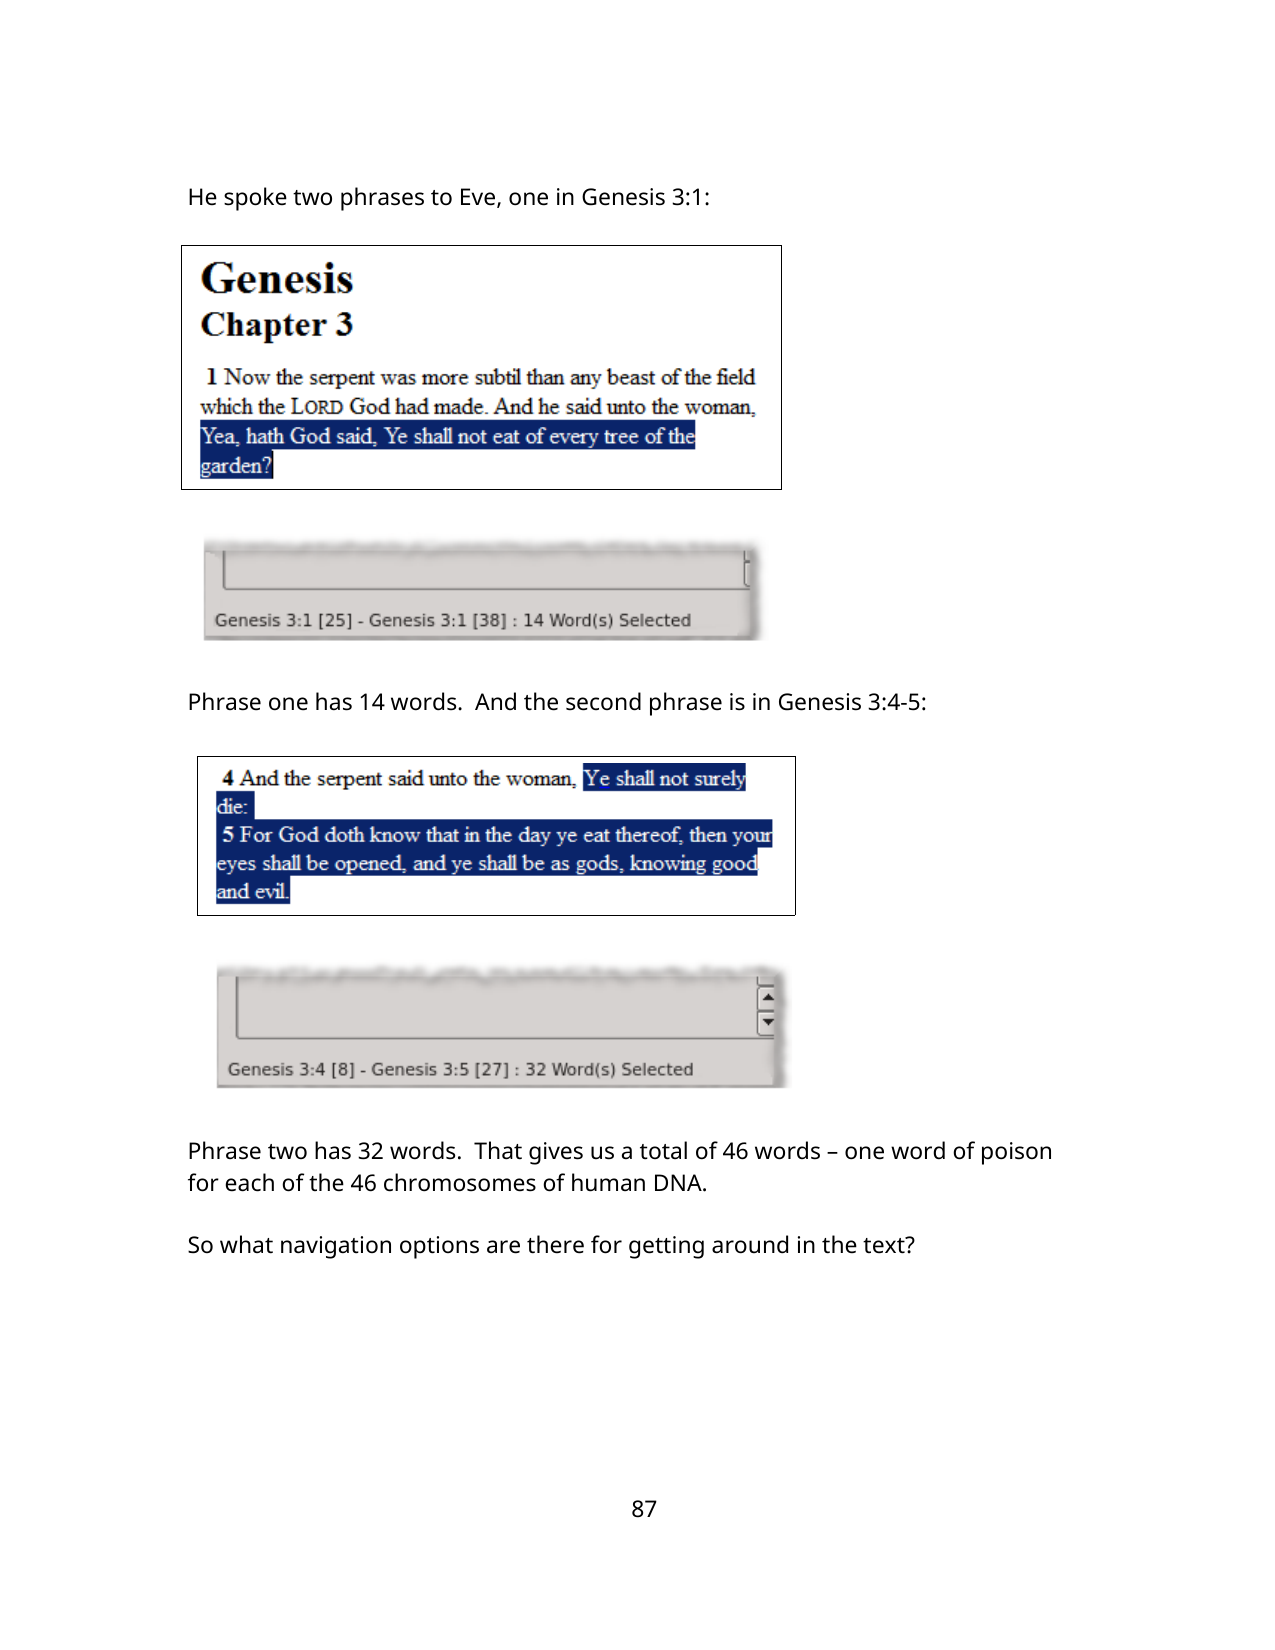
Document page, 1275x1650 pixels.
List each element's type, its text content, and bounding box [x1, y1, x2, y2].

text So what navigation options are there for getting around in the text? [187, 1229, 1087, 1260]
picture [200, 958, 793, 1104]
picture [187, 532, 769, 655]
picture [212, 763, 780, 907]
text He spoke two phrases to Eve, one in Genesis 3:1: [187, 181, 1087, 212]
text Phrase two has 32 words. That gives us a total of 46 words – one word of poison for each of the 46 chromosomes of human DNA. [187, 1135, 1087, 1198]
picture [196, 252, 767, 482]
text Phrase one has 14 words. And the second phrase is in Genesis 3:4-5: [187, 686, 1087, 717]
